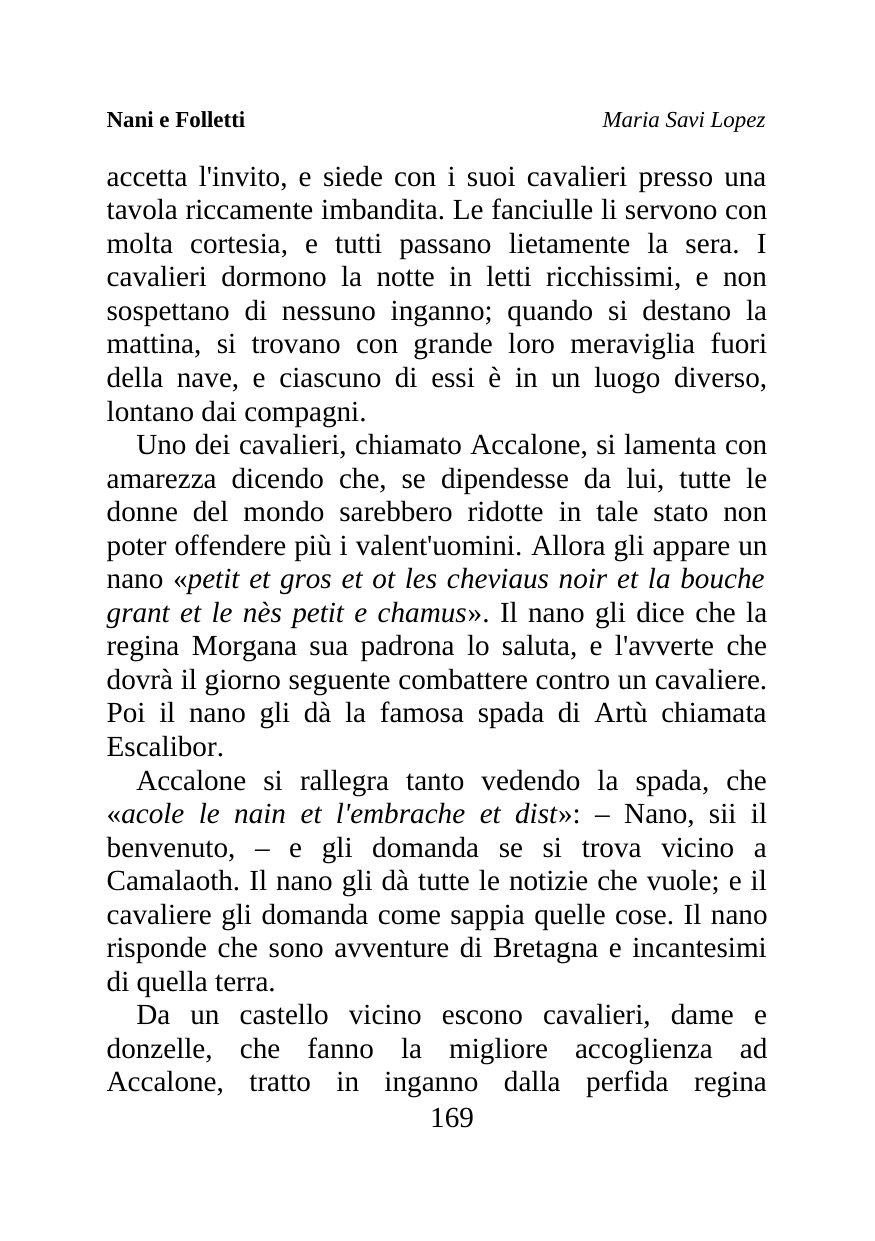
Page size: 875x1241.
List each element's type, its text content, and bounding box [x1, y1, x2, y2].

text Da un castello vicino escono cavalieri, dame e donzelle, che fanno la migliore accoglienza ad Accalone, tratto in inganno dalla perfida regina [106, 997, 768, 1098]
text Uno dei cavalieri, chiamato Accalone, si lamenta con amarezza dicendo che, se dipendesse da lui, tutte le donne del mondo sarebbero ridotte in tale stato non poter offendere più i valent'uomini. Allora gli appare un nano «petit et gros et ot les cheviaus noir et la bouche grant et le nès petit e chamus». Il nano gli dice che la regina Morgana sua padrona lo saluta, e l'avverte che dovrà il giorno seguente combattere contro un cavaliere. Poi il nano gli dà la famosa spada di Artù chiamata Escalibor. [106, 427, 768, 763]
text accetta l'invito, e siede con i suoi cavalieri presso una tavola riccamente imbandita. Le fanciulle li servono con molta cortesia, e tutti passano lietamente la sera. I cavalieri dormono la notte in letti ricchissimi, e non sospettano di nessuno inganno; quando si destano la mattina, si trovano con grande loro meraviglia fuori della nave, e ciascuno di essi è in un luogo diverso, lontano dai compagni. [106, 159, 768, 427]
text Accalone si rallegra tanto vedendo la spada, che «acole le nain et l'embrache et dist»: – Nano, sii il benvenuto, – e gli domanda se si trova vicino a Camalaoth. Il nano gli dà tutte le notizie che vuole; e il cavaliere gli domanda come sappia quelle cose. Il nano risponde che sono avventure di Bretagna e incantesimi di quella terra. [106, 763, 768, 997]
